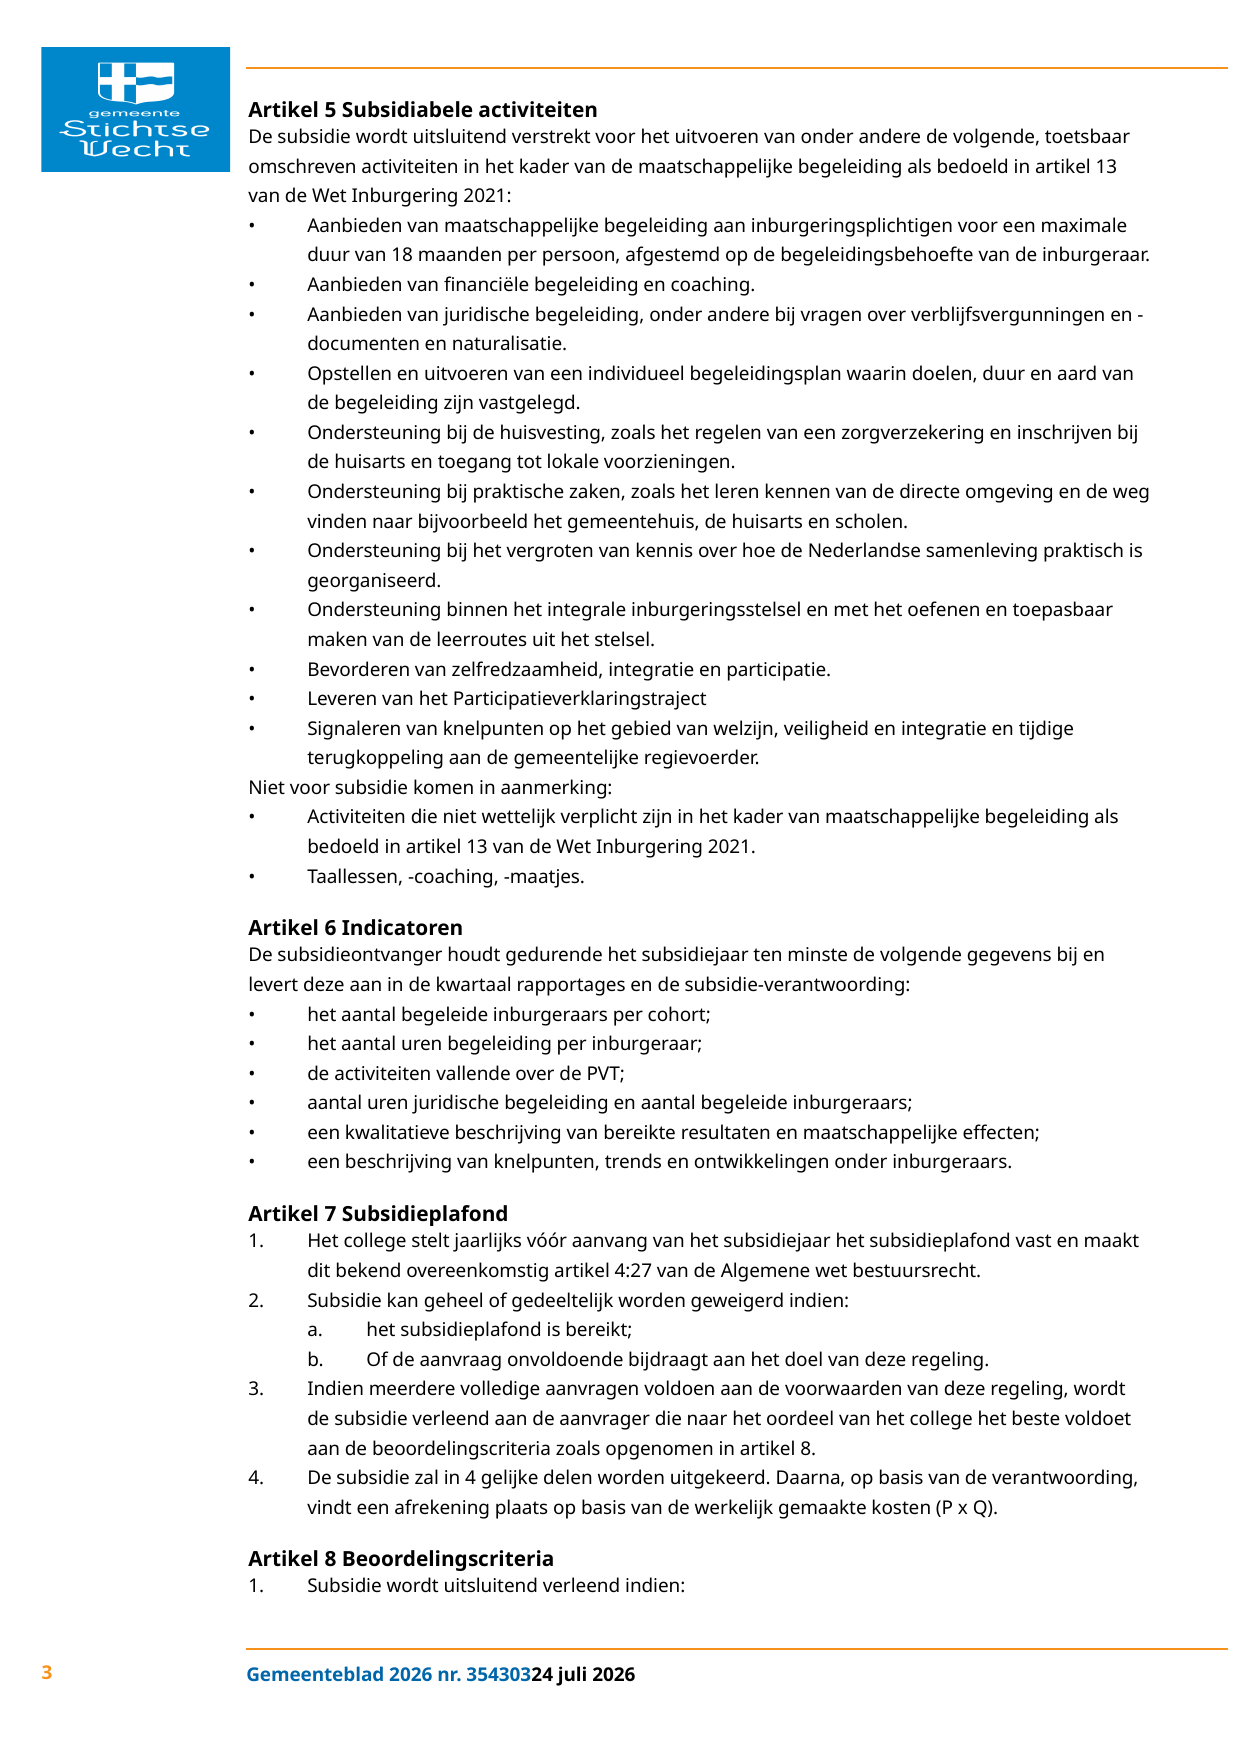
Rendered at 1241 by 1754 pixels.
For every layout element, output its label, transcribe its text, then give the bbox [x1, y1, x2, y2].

list Het college stelt jaarlijks vóór aanvang van het subsidiejaar het subsidieplafond vast en maakt dit bekend overeenkomstig artikel 4:27 van de Algemene wet bestuursrecht. [248, 1228, 1152, 1283]
list de activiteiten vallende over de PVT; [248, 1060, 1152, 1086]
list het aantal uren begeleiding per inburgeraar; [248, 1030, 1152, 1056]
list het aantal begeleide inburgeraars per cohort; [248, 1001, 1152, 1027]
list een beschrijving van knelpunten, trends en ontwikkelingen onder inburgeraars. [248, 1149, 1152, 1174]
list Leveren van het Participatieverklaringstraject [248, 685, 1152, 711]
list Bevorderen van zelfredzaamheid, integratie en participatie. [248, 656, 1152, 681]
list Of de aanvraag onvoldoende bijdraagt aan het doel van deze regeling. [307, 1346, 1152, 1372]
list De subsidie zal in 4 gelijke delen worden uitgekeerd. Daarna, op basis van de verantwoording, vindt een afrekening plaats op basis van de werkelijk gemaakte kosten (P x Q). [248, 1464, 1152, 1519]
list Ondersteuning bij praktische zaken, zoals het leren kennen van de directe omgeving en de weg vinden naar bijvoorbeeld het gemeentehuis, de huisarts en scholen. [248, 478, 1152, 533]
list Opstellen en uitvoeren van een individueel begeleidingsplan waarin doelen, duur en aard van de begeleiding zijn vastgelegd. [248, 360, 1152, 415]
text Artikel 5 Subsidiabele activiteiten [248, 95, 1152, 123]
list Ondersteuning bij de huisvesting, zoals het regelen van een zorgverzekering en inschrijven bij de huisarts en toegang tot lokale voorzieningen. [248, 419, 1152, 474]
list aantal uren juridische begeleiding en aantal begeleide inburgeraars; [248, 1089, 1152, 1115]
list Aanbieden van financiële begeleiding en coaching. [248, 271, 1152, 297]
list Ondersteuning binnen het integrale inburgeringsstelsel en met het oefenen en toepasbaar maken van de leerroutes uit het stelsel. [248, 597, 1152, 652]
list Signaleren van knelpunten op het gebied van welzijn, veiligheid en integratie en tijdige terugkoppeling aan de gemeentelijke regievoerder. [248, 715, 1152, 770]
text Niet voor subsidie komen in aanmerking: [248, 774, 1152, 800]
picture [99, 63, 135, 101]
list het subsidieplafond is bereikt; [307, 1316, 1152, 1342]
list Aanbieden van juridische begeleiding, onder andere bij vragen over verblijfsvergunningen en -documenten en naturalisatie. [248, 301, 1152, 356]
list Subsidie wordt uitsluitend verleend indien: [248, 1573, 1152, 1598]
list Taallessen, -coaching, -maatjes. [248, 863, 1152, 888]
text De subsidieontvanger houdt gedurende het subsidiejaar ten minste de volgende gegevens bij en levert deze aan in de kwartaal rapportages en de subsidie-verantwoording: [248, 942, 1152, 997]
list Indien meerdere volledige aanvragen voldoen aan de voorwaarden van deze regeling, wordt de subsidie verleend aan de aanvrager die naar het oordeel van het college het beste voldoet aan de beoordelingscriteria zoals opgenomen in artikel 8. [248, 1376, 1152, 1460]
list Aanbieden van maatschappelijke begeleiding aan inburgeringsplichtigen voor een maximale duur van 18 maanden per persoon, afgestemd op de begeleidingsbehoefte van de inburgeraar. [248, 212, 1152, 267]
picture [137, 63, 174, 103]
text Artikel 6 Indicatoren [248, 913, 1152, 942]
list een kwalitatieve beschrijving van bereikte resultaten en maatschappelijke effecten; [248, 1119, 1152, 1145]
list Activiteiten die niet wettelijk verplicht zijn in het kader van maatschappelijke begeleiding als bedoeld in artikel 13 van de Wet Inburgering 2021. [248, 804, 1152, 859]
text Artikel 8 Beoordelingscriteria [248, 1544, 1152, 1573]
text Artikel 7 Subsidieplafond [248, 1199, 1152, 1228]
list Ondersteuning bij het vergroten van kennis over hoe de Nederlandse samenleving praktisch is georganiseerd. [248, 537, 1152, 593]
list Subsidie kan geheel of gedeeltelijk worden geweigerd indien: [248, 1287, 1152, 1312]
text De subsidie wordt uitsluitend verstrekt voor het uitvoeren van onder andere de volgende, toetsbaar omschreven activiteiten in het kader van de maatschappelijke begeleiding als bedoeld in artikel 13 van de Wet Inburgering 2021: [248, 123, 1152, 208]
